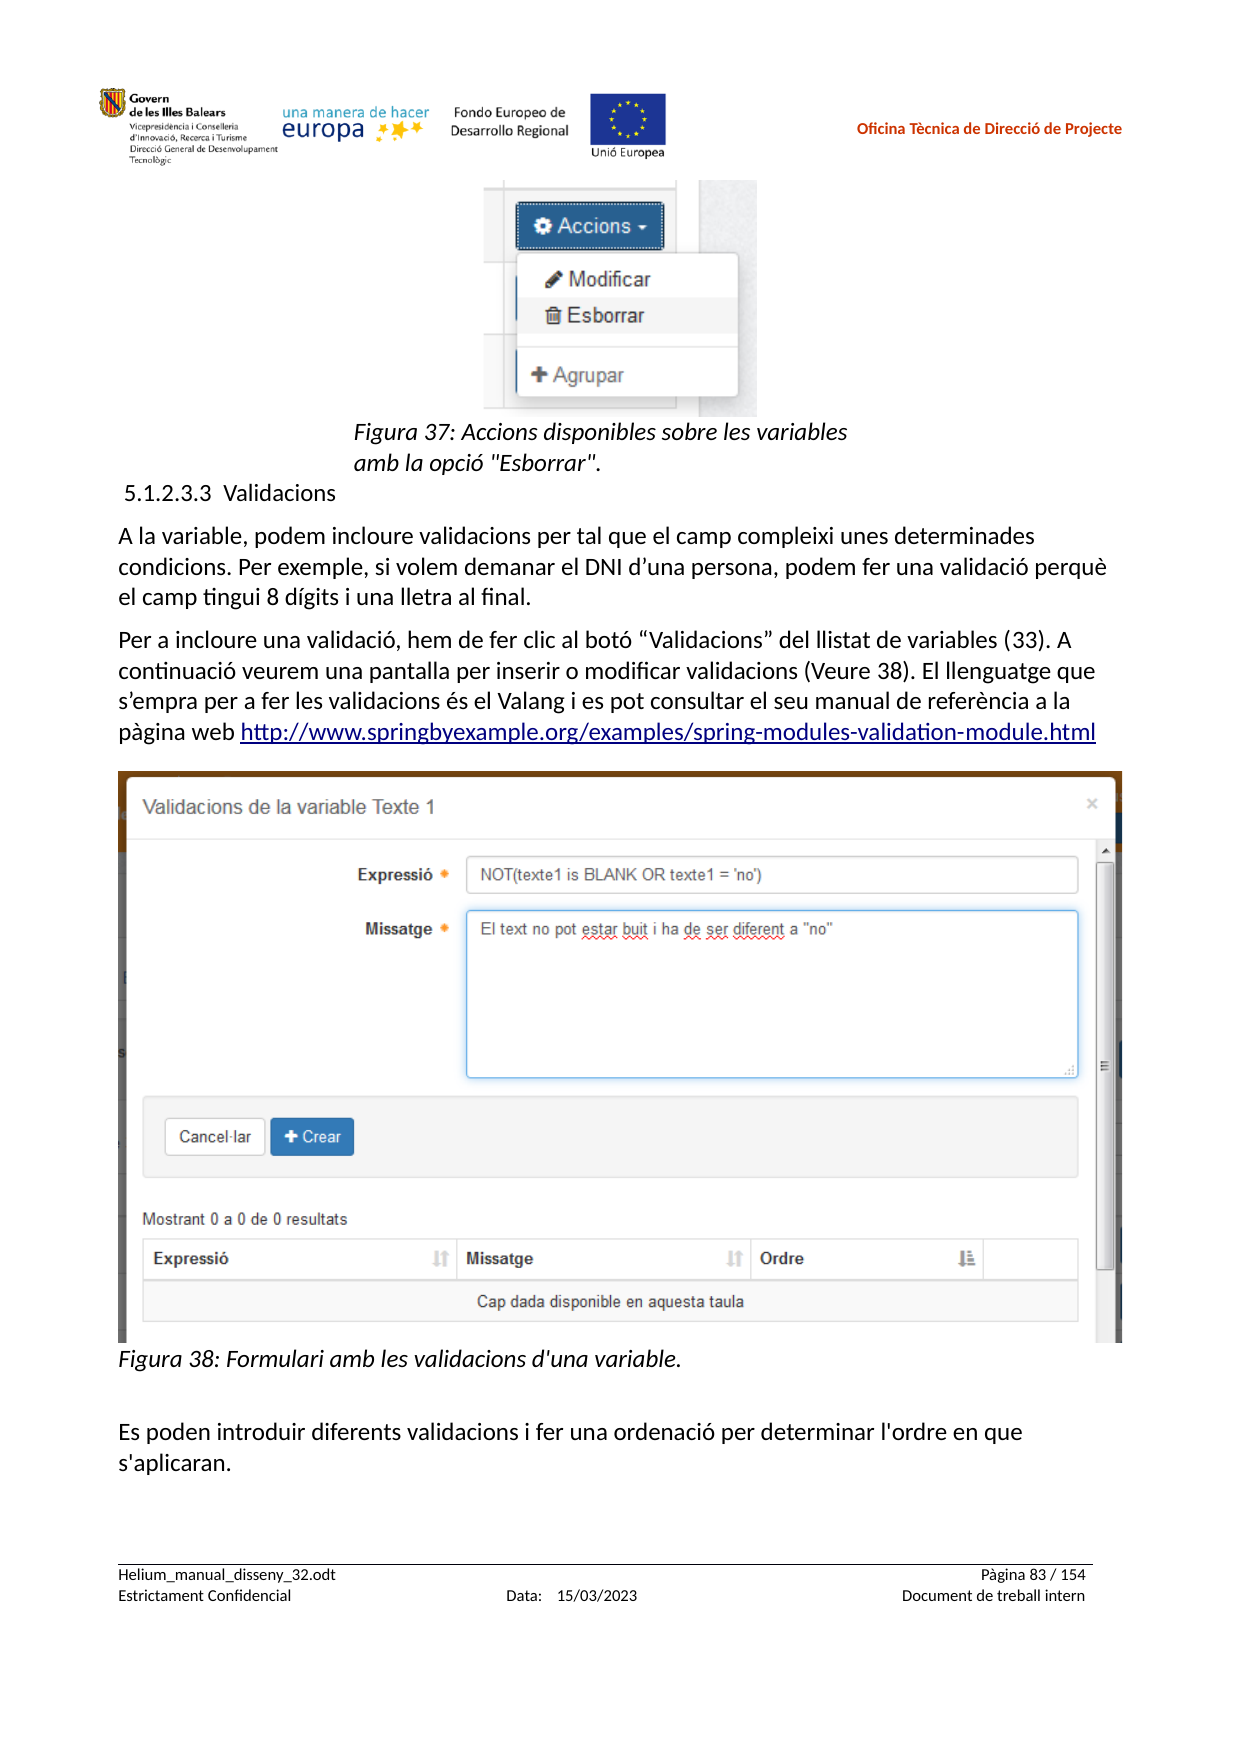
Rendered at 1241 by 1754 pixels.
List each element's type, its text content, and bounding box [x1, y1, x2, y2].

text Figura 37: Accions disponibles sobre les variables amb la opció "Esborrar". [354, 168, 887, 477]
picture [118, 771, 1123, 1343]
text A la variable, podem incloure validacions per tal que el camp compleixi unes determinades condicions. Per exemple, si volem demanar el DNI d’una persona, podem fer una validació perquè el camp tingui 8 dígits i una lletra al final. [118, 520, 1122, 612]
picture [483, 180, 757, 417]
text Per a incloure una validació, hem de fer clic al botó “Validacions” del llistat de variables (33). A continuació veurem una pantalla per inserir o modificar validacions (Veure 38). El llenguatge que s’empra per a fer les validacions és el Valang i es pot consultar el seu manual de referència a la pàgina web http://www.springbyexample.org/examples/spring-modules-validation-module.html [118, 624, 1122, 746]
picture [99, 87, 668, 166]
text Es poden introduir diferents validacions i fer una ordenació per determinar l'ordre en que s'aplicaran. [118, 1416, 1122, 1477]
text Figura 38: Formulari amb les validacions d'una variable. [118, 1343, 1122, 1373]
subtitle Validacions [118, 168, 1122, 508]
